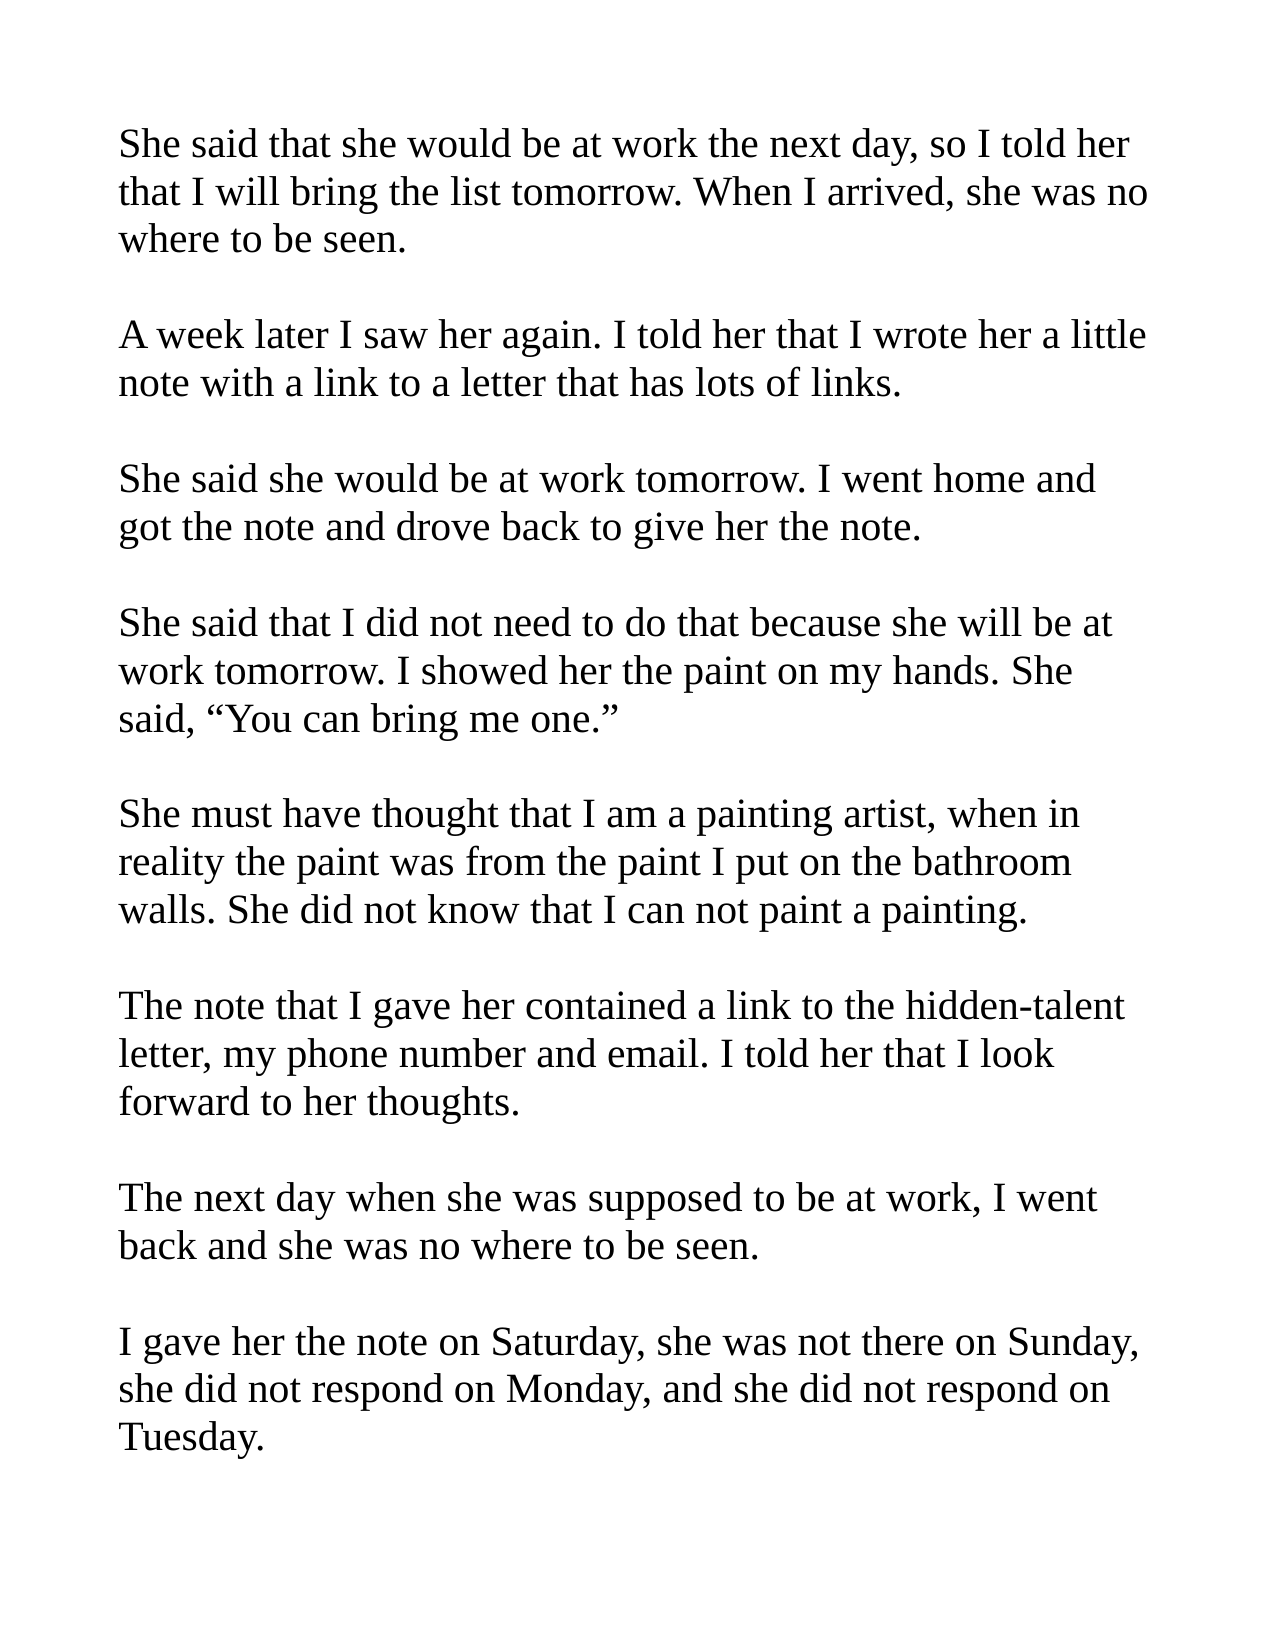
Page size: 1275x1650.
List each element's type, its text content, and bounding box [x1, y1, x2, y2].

text She must have thought that I am a painting artist, when in reality the paint was from the paint I put on the bathroom walls. She did not know that I can not paint a painting. [118, 789, 1157, 933]
text The next day when she was supposed to be at work, I went back and she was no where to be seen. [118, 1172, 1157, 1268]
text A week later I saw her again. I told her that I wrote her a little note with a link to a letter that has lots of links. [118, 310, 1157, 406]
text She said she would be at work tomorrow. I went home and got the note and drove back to give her the note. [118, 453, 1157, 549]
text She said that she would be at work the next day, so I told her that I will bring the list tomorrow. When I arrived, she was no where to be seen. [118, 118, 1157, 262]
text The note that I gave her contained a link to the hidden-talent letter, my phone number and email. I told her that I look forward to her thoughts. [118, 981, 1157, 1124]
text She said that I did not need to do that because she will be at work tomorrow. I showed her the paint on my hands. She said, “You can bring me one.” [118, 597, 1157, 741]
text I gave her the note on Saturday, she was not there on Sunday, she did not respond on Monday, and she did not respond on Tuesday. [118, 1316, 1157, 1460]
